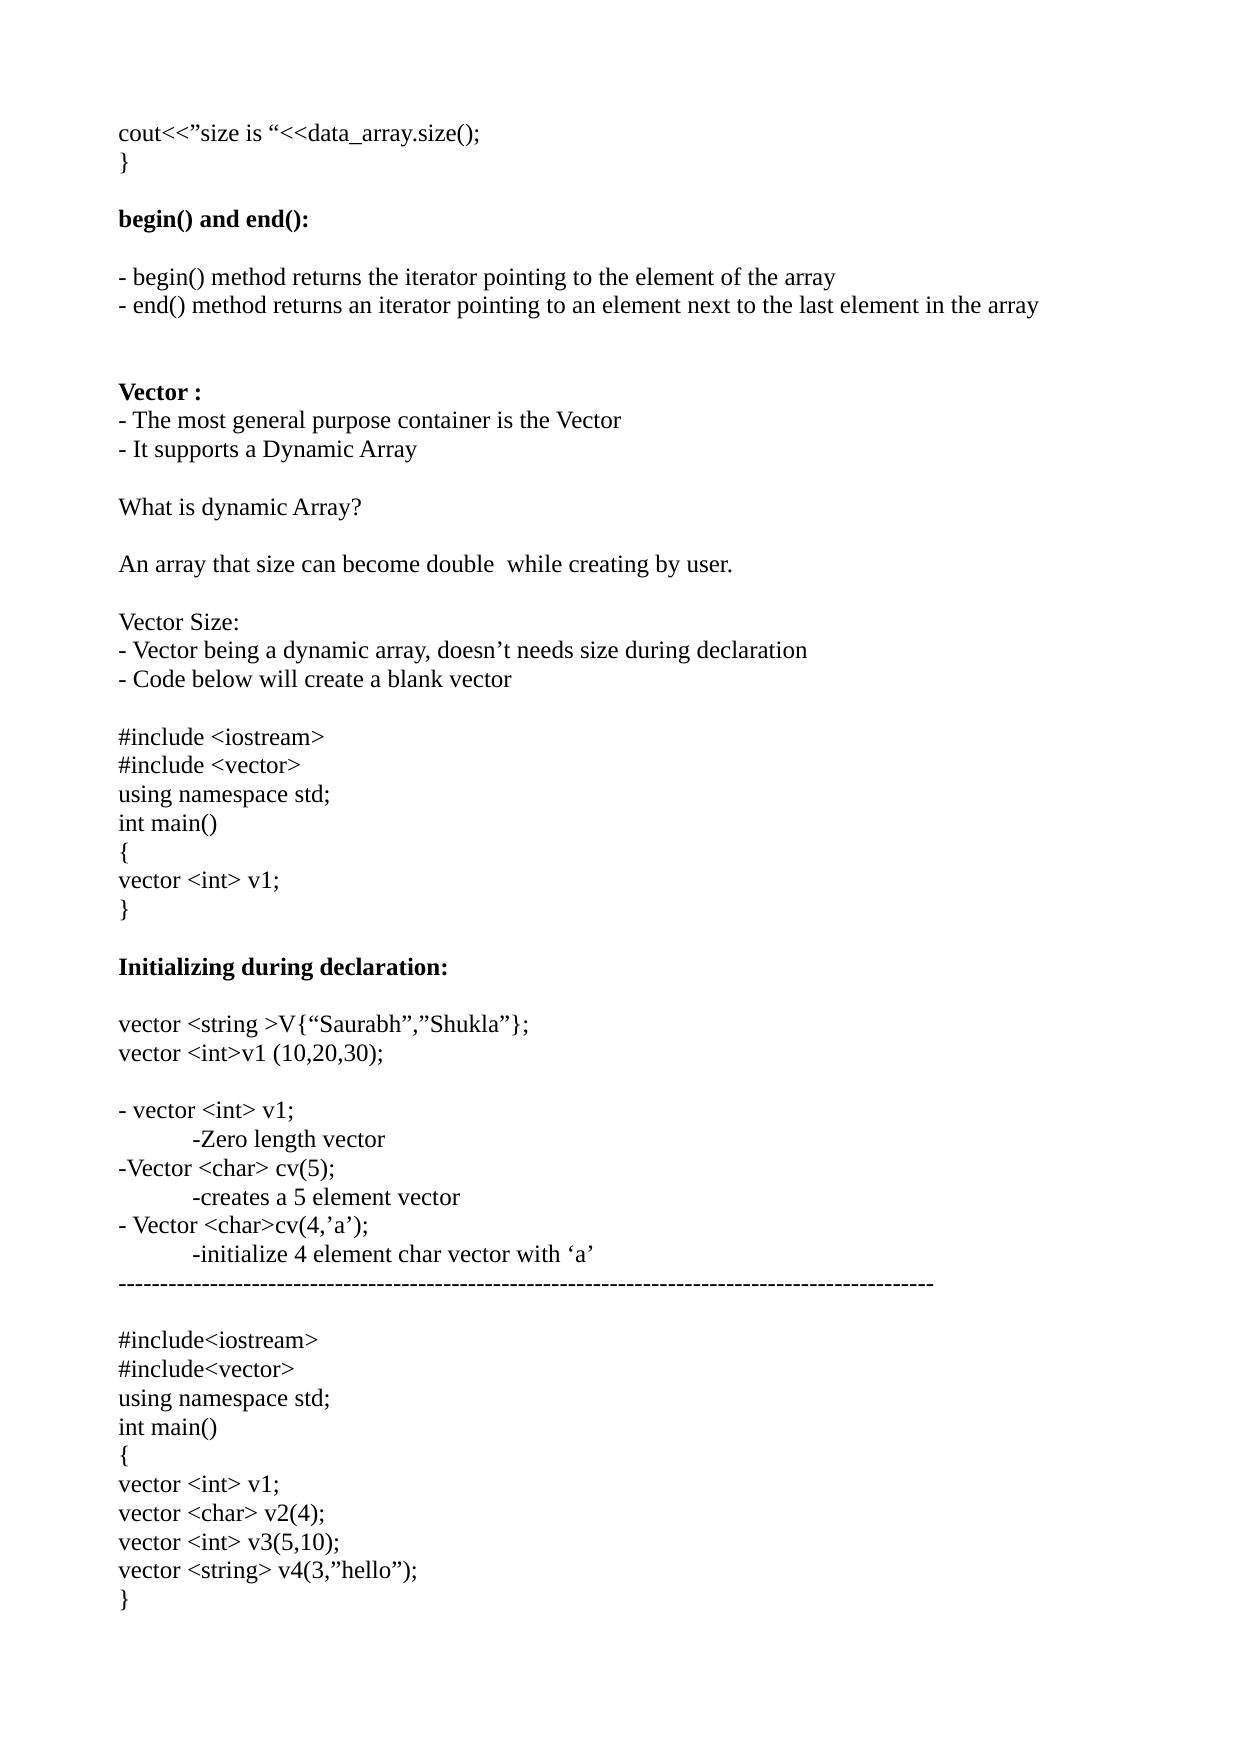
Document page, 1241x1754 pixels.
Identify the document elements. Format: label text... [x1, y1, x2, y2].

text vector <string> v4(3,”hello”); [118, 1556, 1122, 1584]
text { [118, 837, 1122, 866]
text { [118, 1441, 1122, 1469]
text } [118, 894, 1122, 923]
text } [118, 147, 1122, 176]
text - Vector being a dynamic array, doesn’t needs size during declaration [118, 636, 1122, 664]
text } [118, 1584, 1122, 1613]
text An array that size can become double while creating by user. [118, 549, 1122, 578]
text - Code below will create a blank vector [118, 664, 1122, 693]
text #include<iostream> [118, 1326, 1122, 1354]
text -------------------------------------------------------------------------------------------------- [118, 1268, 1122, 1297]
text int main() [118, 1412, 1122, 1441]
text vector <int>v1 (10,20,30); [118, 1038, 1122, 1067]
text vector <string >V{“Saurabh”,”Shukla”}; [118, 1009, 1122, 1038]
text Initializing during declaration: [118, 952, 1122, 981]
text #include <iostream> [118, 722, 1122, 751]
text Vector : [118, 377, 1122, 406]
text - The most general purpose container is the Vector [118, 406, 1122, 434]
text begin() and end(): [118, 204, 1122, 233]
text vector <int> v1; [118, 866, 1122, 894]
text using namespace std; [118, 1383, 1122, 1412]
text - vector <int> v1; [118, 1096, 1122, 1124]
text vector <char> v2(4); [118, 1498, 1122, 1527]
text using namespace std; [118, 779, 1122, 808]
text -Zero length vector [118, 1124, 1122, 1153]
text -creates a 5 element vector [118, 1182, 1122, 1211]
text Vector Size: [118, 607, 1122, 636]
text - begin() method returns the iterator pointing to the element of the array [118, 262, 1122, 291]
text - Vector <char>cv(4,’a’); [118, 1211, 1122, 1239]
text -Vector <char> cv(5); [118, 1153, 1122, 1182]
text int main() [118, 808, 1122, 837]
text What is dynamic Array? [118, 492, 1122, 521]
text - end() method returns an iterator pointing to an element next to the last element in the array [118, 291, 1122, 319]
text vector <int> v1; [118, 1469, 1122, 1498]
text vector <int> v3(5,10); [118, 1527, 1122, 1556]
text #include<vector> [118, 1354, 1122, 1383]
text cout<<”size is “<<data_array.size(); [118, 118, 1122, 147]
text #include <vector> [118, 751, 1122, 779]
text -initialize 4 element char vector with ‘a’ [118, 1239, 1122, 1268]
text - It supports a Dynamic Array [118, 434, 1122, 463]
